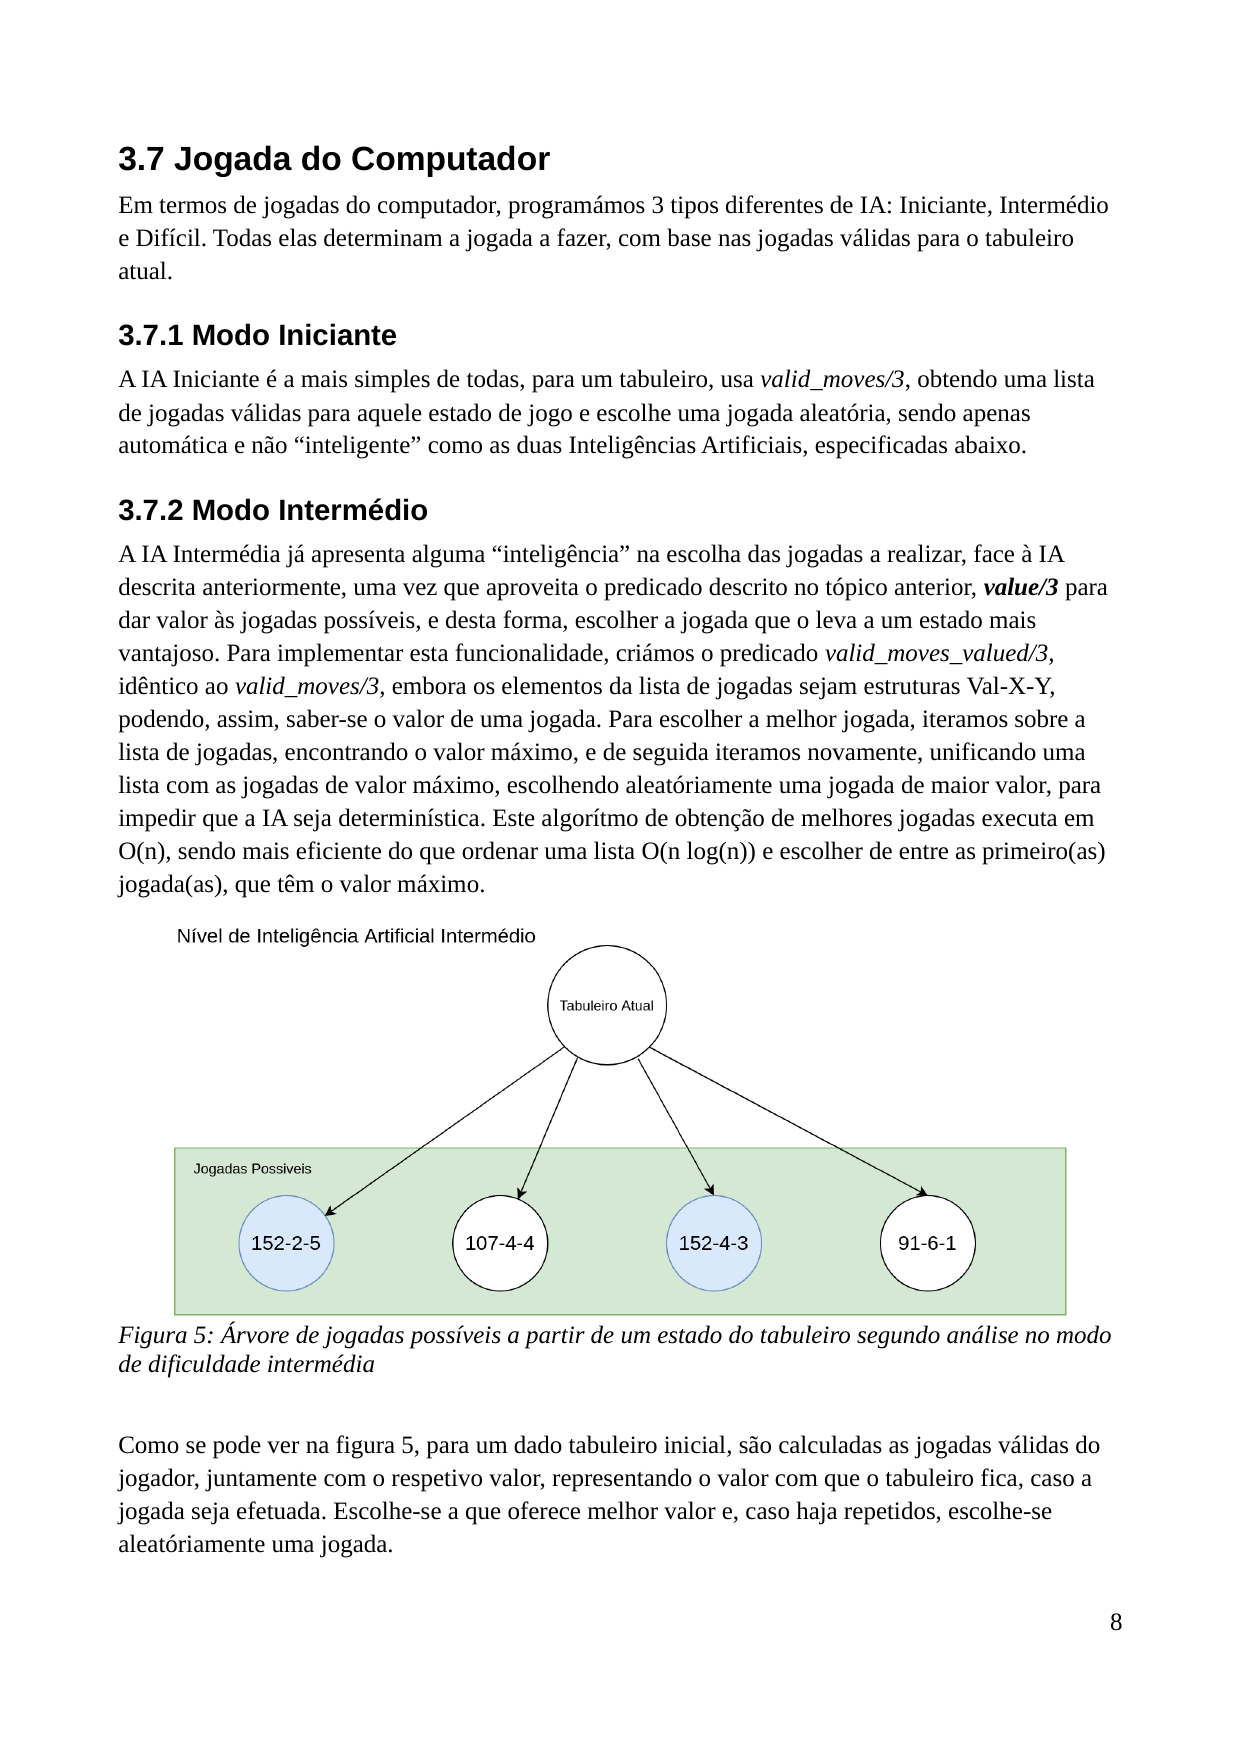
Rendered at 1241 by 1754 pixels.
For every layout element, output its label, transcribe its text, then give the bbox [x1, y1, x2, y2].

text Figura 5: Árvore de jogadas possíveis a partir de um estado do tabuleiro segundo análise no modo de dificuldade intermédia [118, 1321, 1122, 1378]
subtitle 3.7 Jogada do Computador [118, 139, 1122, 178]
subtitle 3.7.2 Modo Intermédio [118, 493, 1122, 527]
text A IA Intermédia já apresenta alguma “inteligência” na escolha das jogadas a realizar, face à IA descrita anteriormente, uma vez que aproveita o predicado descrito no tópico anterior, value/3 para dar valor às jogadas possíveis, e desta forma, escolher a jogada que o leva a um estado mais vantajoso. Para implementar esta funcionalidade, criámos o predicado valid_moves_valued/3, idêntico ao valid_moves/3, embora os elementos da lista de jogadas sejam estruturas Val-X-Y, podendo, assim, saber-se o valor de uma jogada. Para escolher a melhor jogada, iteramos sobre a lista de jogadas, encontrando o valor máximo, e de seguida iteramos novamente, unificando uma lista com as jogadas de valor máximo, escolhendo aleatóriamente uma jogada de maior valor, para impedir que a IA seja determinística. Este algorítmo de obtenção de melhores jogadas executa em O(n), sendo mais eficiente do que ordenar uma lista O(n log(n)) e escolher de entre as primeiro(as) jogada(as), que têm o valor máximo. [118, 539, 1122, 898]
subtitle 3.7.1 Modo Iniciante [118, 318, 1122, 352]
text Como se pode ver na figura 5, para um dado tabuleiro inicial, são calculadas as jogadas válidas do jogador, juntamente com o respetivo valor, representando o valor com que o tabuleiro fica, caso a jogada seja efetuada. Escolhe-se a que oferece melhor valor e, caso haja repetidos, escolhe-se aleatóriamente uma jogada. [118, 1430, 1122, 1558]
picture [168, 915, 1072, 1321]
text A IA Iniciante é a mais simples de todas, para um tabuleiro, usa valid_moves/3, obtendo uma lista de jogadas válidas para aquele estado de jogo e escolhe uma jogada aleatória, sendo apenas automática e não “inteligente” como as duas Inteligências Artificiais, especificadas abaixo. [118, 364, 1122, 459]
text Em termos de jogadas do computador, programámos 3 tipos diferentes de IA: Iniciante, Intermédio e Difícil. Todas elas determinam a jogada a fazer, com base nas jogadas válidas para o tabuleiro atual. [118, 190, 1122, 285]
